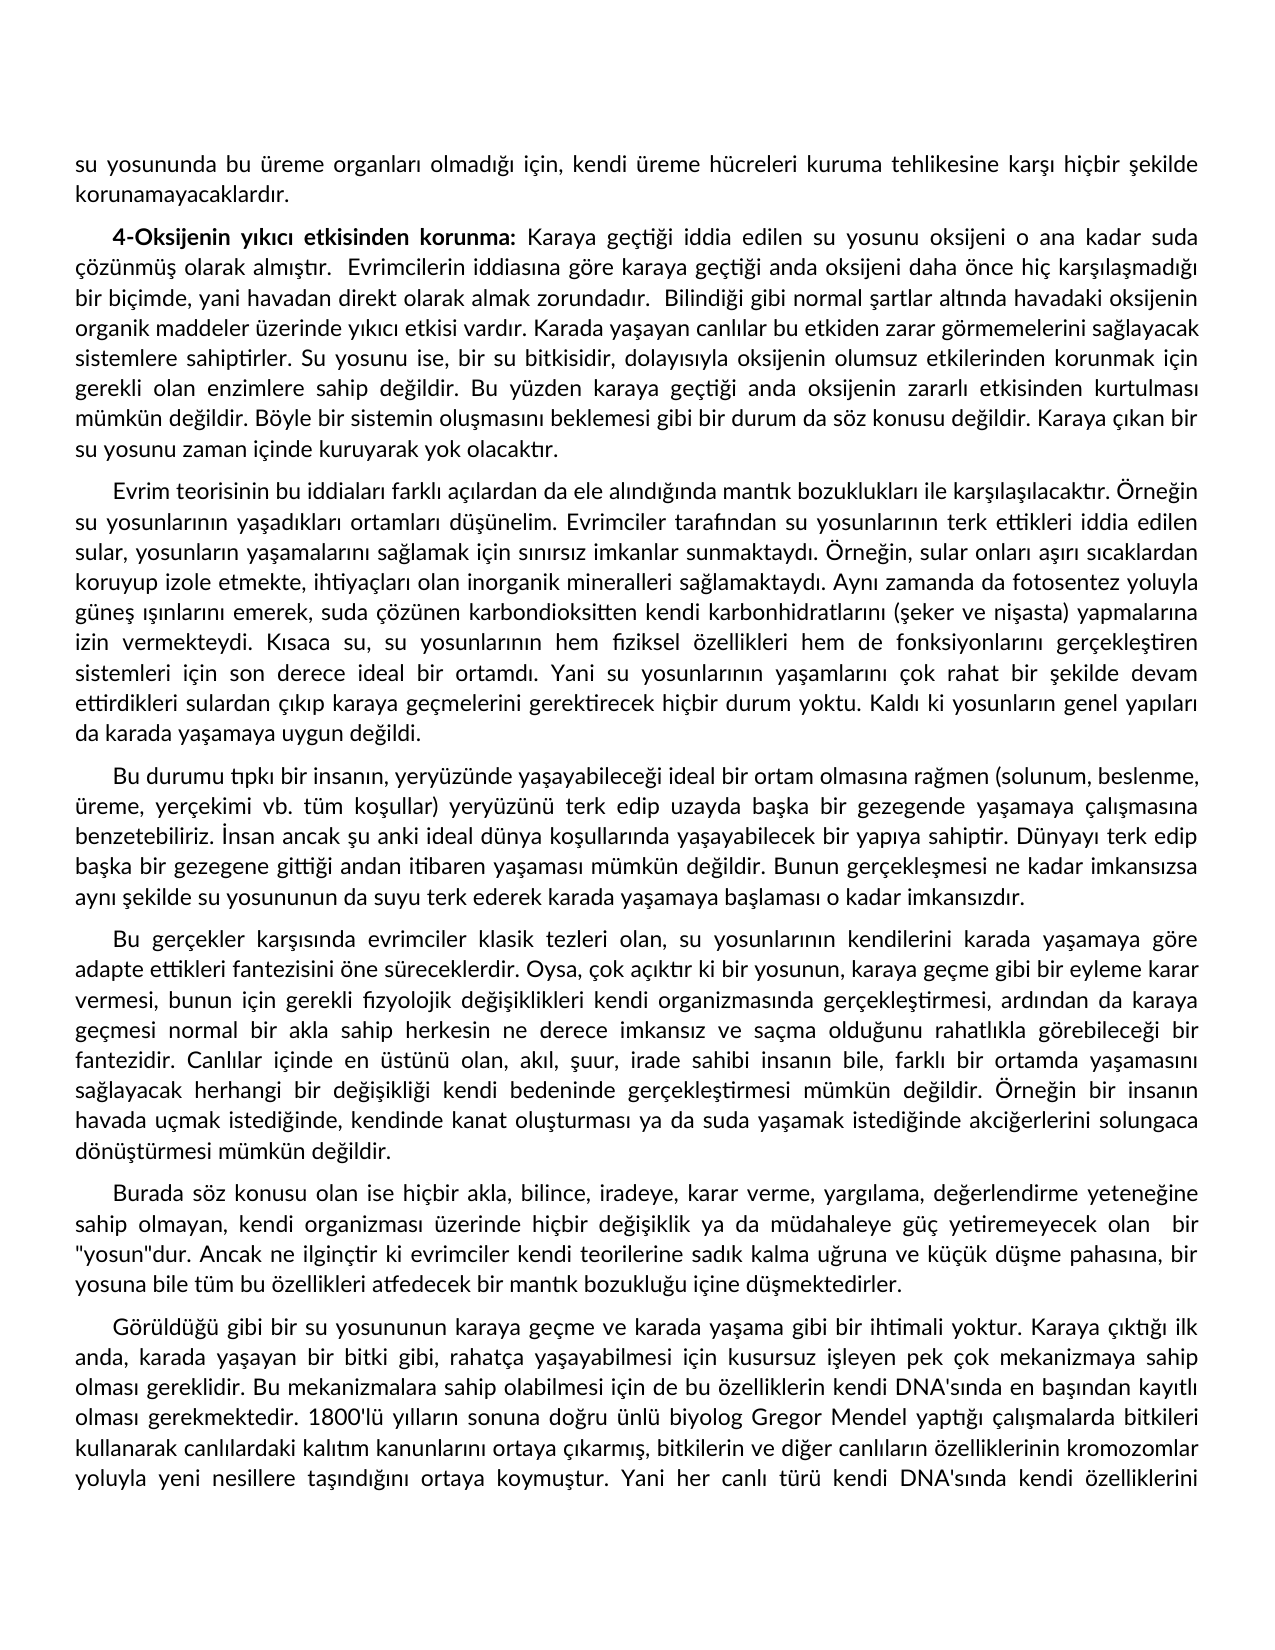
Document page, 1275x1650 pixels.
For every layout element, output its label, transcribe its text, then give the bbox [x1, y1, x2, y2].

text 4-Oksijenin yıkıcı etkisinden korunma: Karaya geçtiği iddia edilen su yosunu oksijeni o ana kadar suda çözünmüş olarak almıştır. Evrimcilerin iddiasına göre karaya geçtiği anda oksijeni daha önce hiç karşılaşmadığı bir biçimde, yani havadan direkt olarak almak zorundadır. Bilindiği gibi normal şartlar altında havadaki oksijenin organik maddeler üzerinde yıkıcı etkisi vardır. Karada yaşayan canlılar bu etkiden zarar görmemelerini sağlayacak sistemlere sahiptirler. Su yosunu ise, bir su bitkisidir, dolayısıyla oksijenin olumsuz etkilerinden korunmak için gerekli olan enzimlere sahip değildir. Bu yüzden karaya geçtiği anda oksijenin zararlı etkisinden kurtulması mümkün değildir. Böyle bir sistemin oluşmasını beklemesi gibi bir durum da söz konusu değildir. Karaya çıkan bir su yosunu zaman içinde kuruyarak yok olacaktır. [75, 223, 1200, 462]
text Evrim teorisinin bu iddiaları farklı açılardan da ele alındığında mantık bozuklukları ile karşılaşılacaktır. Örneğin su yosunlarının yaşadıkları ortamları düşünelim. Evrimciler tarafından su yosunlarının terk ettikleri iddia edilen sular, yosunların yaşamalarını sağlamak için sınırsız imkanlar sunmaktaydı. Örneğin, sular onları aşırı sıcaklardan koruyup izole etmekte, ihtiyaçları olan inorganik mineralleri sağlamaktaydı. Aynı zamanda da fotosentez yoluyla güneş ışınlarını emerek, suda çözünen karbondioksitten kendi karbonhidratlarını (şeker ve nişasta) yapmalarına izin vermekteydi. Kısaca su, su yosunlarının hem fiziksel özellikleri hem de fonksiyonlarını gerçekleştiren sistemleri için son derece ideal bir ortamdı. Yani su yosunlarının yaşamlarını çok rahat bir şekilde devam ettirdikleri sulardan çıkıp karaya geçmelerini gerektirecek hiçbir durum yoktu. Kaldı ki yosunların genel yapıları da karada yaşamaya uygun değildi. [75, 477, 1200, 746]
text Bu durumu tıpkı bir insanın, yeryüzünde yaşayabileceği ideal bir ortam olmasına rağmen (solunum, beslenme, üreme, yerçekimi vb. tüm koşullar) yeryüzünü terk edip uzayda başka bir gezegende yaşamaya çalışmasına benzetebiliriz. İnsan ancak şu anki ideal dünya koşullarında yaşayabilecek bir yapıya sahiptir. Dünyayı terk edip başka bir gezegene gittiği andan itibaren yaşaması mümkün değildir. Bunun gerçekleşmesi ne kadar imkansızsa aynı şekilde su yosununun da suyu terk ederek karada yaşamaya başlaması o kadar imkansızdır. [75, 761, 1200, 910]
text Görüldüğü gibi bir su yosununun karaya geçme ve karada yaşama gibi bir ihtimali yoktur. Karaya çıktığı ilk anda, karada yaşayan bir bitki gibi, rahatça yaşayabilmesi için kusursuz işleyen pek çok mekanizmaya sahip olması gereklidir. Bu mekanizmalara sahip olabilmesi için de bu özelliklerin kendi DNA'sında en başından kayıtlı olması gerekmektedir. 1800'lü yılların sonuna doğru ünlü biyolog Gregor Mendel yaptığı çalışmalarda bitkileri kullanarak canlılardaki kalıtım kanunlarını ortaya çıkarmış, bitkilerin ve diğer canlıların özelliklerinin kromozomlar yoluyla yeni nesillere taşındığını ortaya koymuştur. Yani her canlı türü kendi DNA'sında kendi özelliklerini [75, 1312, 1200, 1491]
text Bu gerçekler karşısında evrimciler klasik tezleri olan, su yosunlarının kendilerini karada yaşamaya göre adapte ettikleri fantezisini öne süreceklerdir. Oysa, çok açıktır ki bir yosunun, karaya geçme gibi bir eyleme karar vermesi, bunun için gerekli fizyolojik değişiklikleri kendi organizmasında gerçekleştirmesi, ardından da karaya geçmesi normal bir akla sahip herkesin ne derece imkansız ve saçma olduğunu rahatlıkla görebileceği bir fantezidir. Canlılar içinde en üstünü olan, akıl, şuur, irade sahibi insanın bile, farklı bir ortamda yaşamasını sağlayacak herhangi bir değişikliği kendi bedeninde gerçekleştirmesi mümkün değildir. Örneğin bir insanın havada uçmak istediğinde, kendinde kanat oluşturması ya da suda yaşamak istediğinde akciğerlerini solungaca dönüştürmesi mümkün değildir. [75, 925, 1200, 1164]
text Burada söz konusu olan ise hiçbir akla, bilince, iradeye, karar verme, yargılama, değerlendirme yeteneğine sahip olmayan, kendi organizması üzerinde hiçbir değişiklik ya da müdahaleye güç yetiremeyecek olan bir "yosun"dur. Ancak ne ilginçtir ki evrimciler kendi teorilerine sadık kalma uğruna ve küçük düşme pahasına, bir yosuna bile tüm bu özellikleri atfedecek bir mantık bozukluğu içine düşmektedirler. [75, 1179, 1200, 1297]
text su yosununda bu üreme organları olmadığı için, kendi üreme hücreleri kuruma tehlikesine karşı hiçbir şekilde korunamayacaklardır. [75, 150, 1200, 208]
